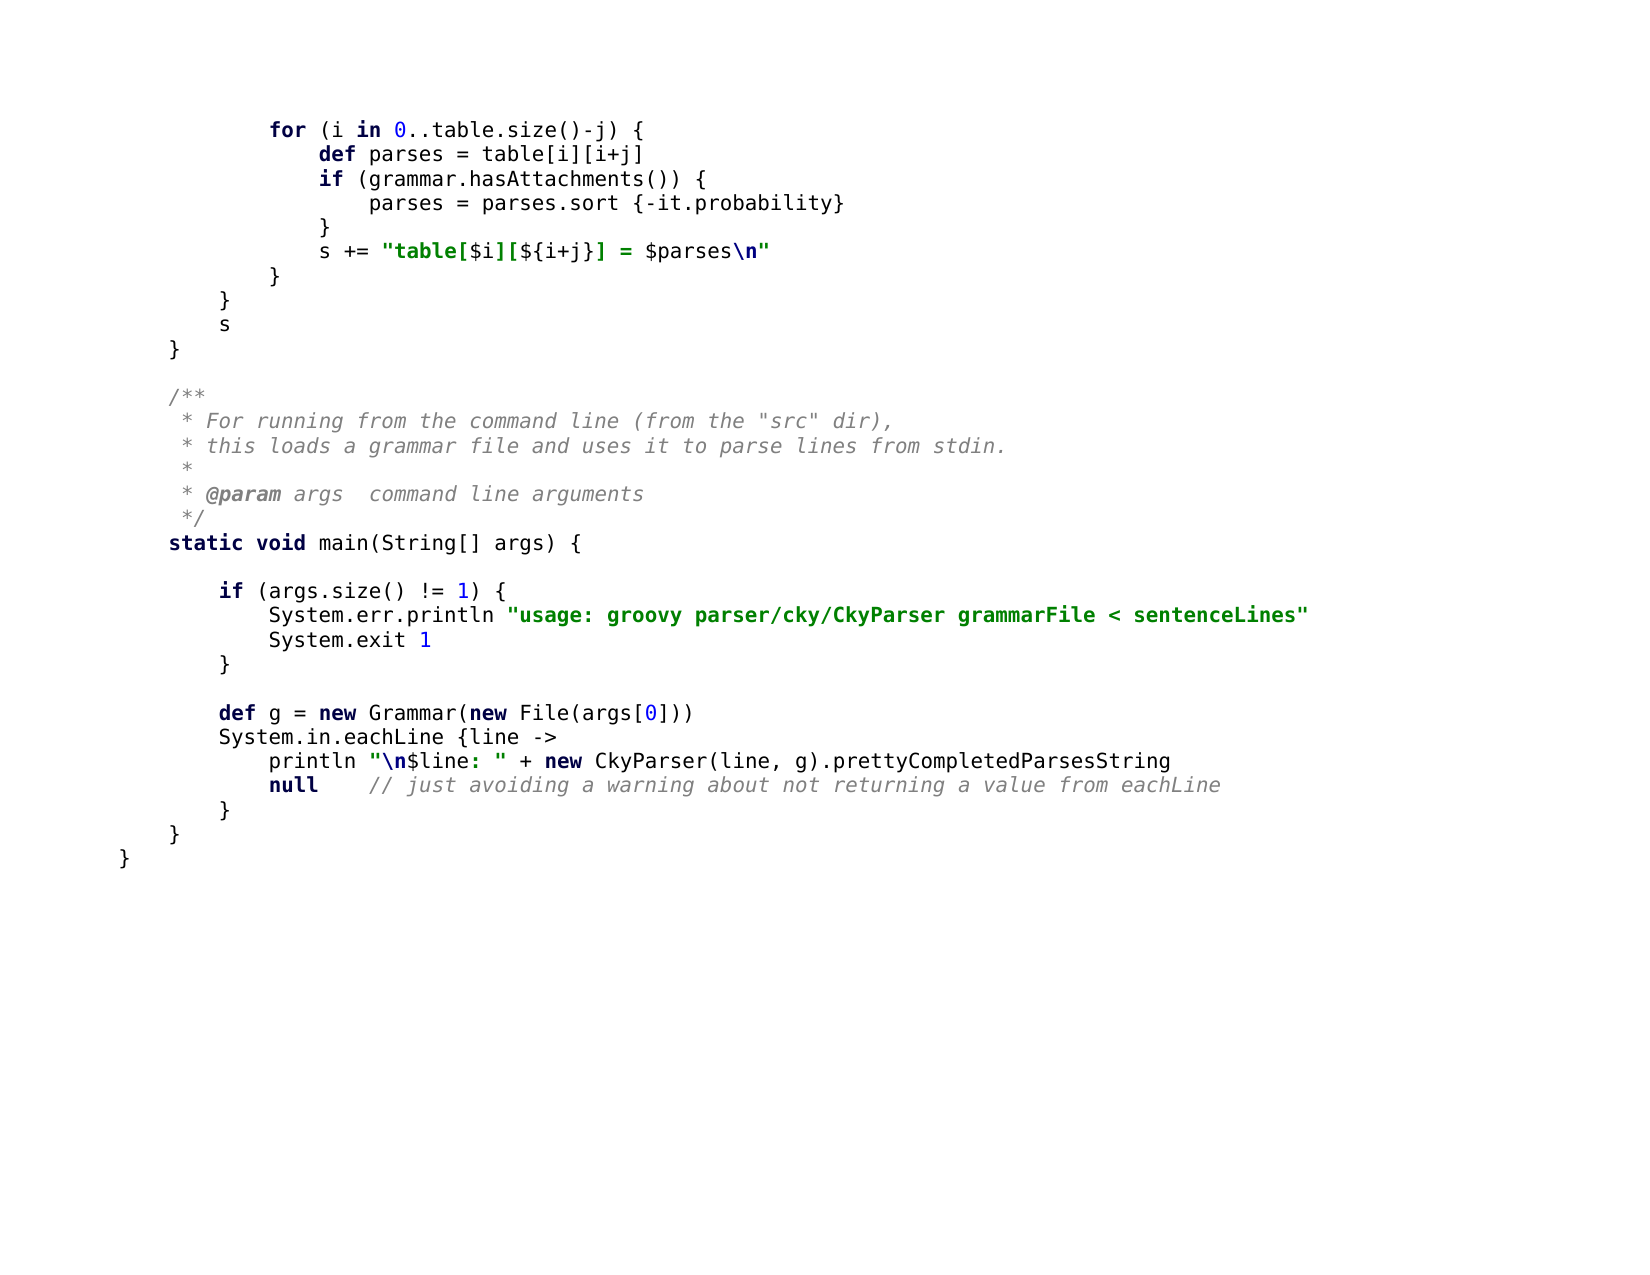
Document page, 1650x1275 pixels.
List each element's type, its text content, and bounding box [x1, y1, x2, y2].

text } [118, 652, 1532, 676]
text System.in.eachLine {line -> [118, 725, 1532, 749]
text */ [118, 506, 1532, 531]
text null // just avoiding a warning about not returning a value from eachLine [118, 773, 1532, 798]
text for (i in 0..table.size()-j) { [118, 118, 1532, 142]
text if (grammar.hasAttachments()) { [118, 167, 1532, 191]
text } [118, 288, 1532, 312]
text static void main(String[] args) { [118, 531, 1532, 555]
text } [118, 798, 1532, 822]
text s [118, 312, 1532, 337]
text } [118, 822, 1532, 846]
text /** [118, 385, 1532, 409]
text } [118, 337, 1532, 361]
text println "\n$line: " + new CkyParser(line, g).prettyCompletedParsesString [118, 749, 1532, 773]
text System.exit 1 [118, 628, 1532, 652]
text def parses = table[i][i+j] [118, 142, 1532, 167]
text * For running from the command line (from the "src" dir), [118, 409, 1532, 434]
text * [118, 458, 1532, 482]
text } [118, 846, 1532, 871]
text * this loads a grammar file and uses it to parse lines from stdin. [118, 434, 1532, 458]
text } [118, 264, 1532, 288]
text } [118, 215, 1532, 239]
text def g = new Grammar(new File(args[0])) [118, 701, 1532, 725]
text System.err.println "usage: groovy parser/cky/CkyParser grammarFile < sentenceLines" [118, 603, 1532, 628]
text parses = parses.sort {-it.probability} [118, 191, 1532, 215]
text s += "table[$i][${i+j}] = $parses\n" [118, 239, 1532, 264]
text if (args.size() != 1) { [118, 579, 1532, 603]
text * @param args command line arguments [118, 482, 1532, 506]
